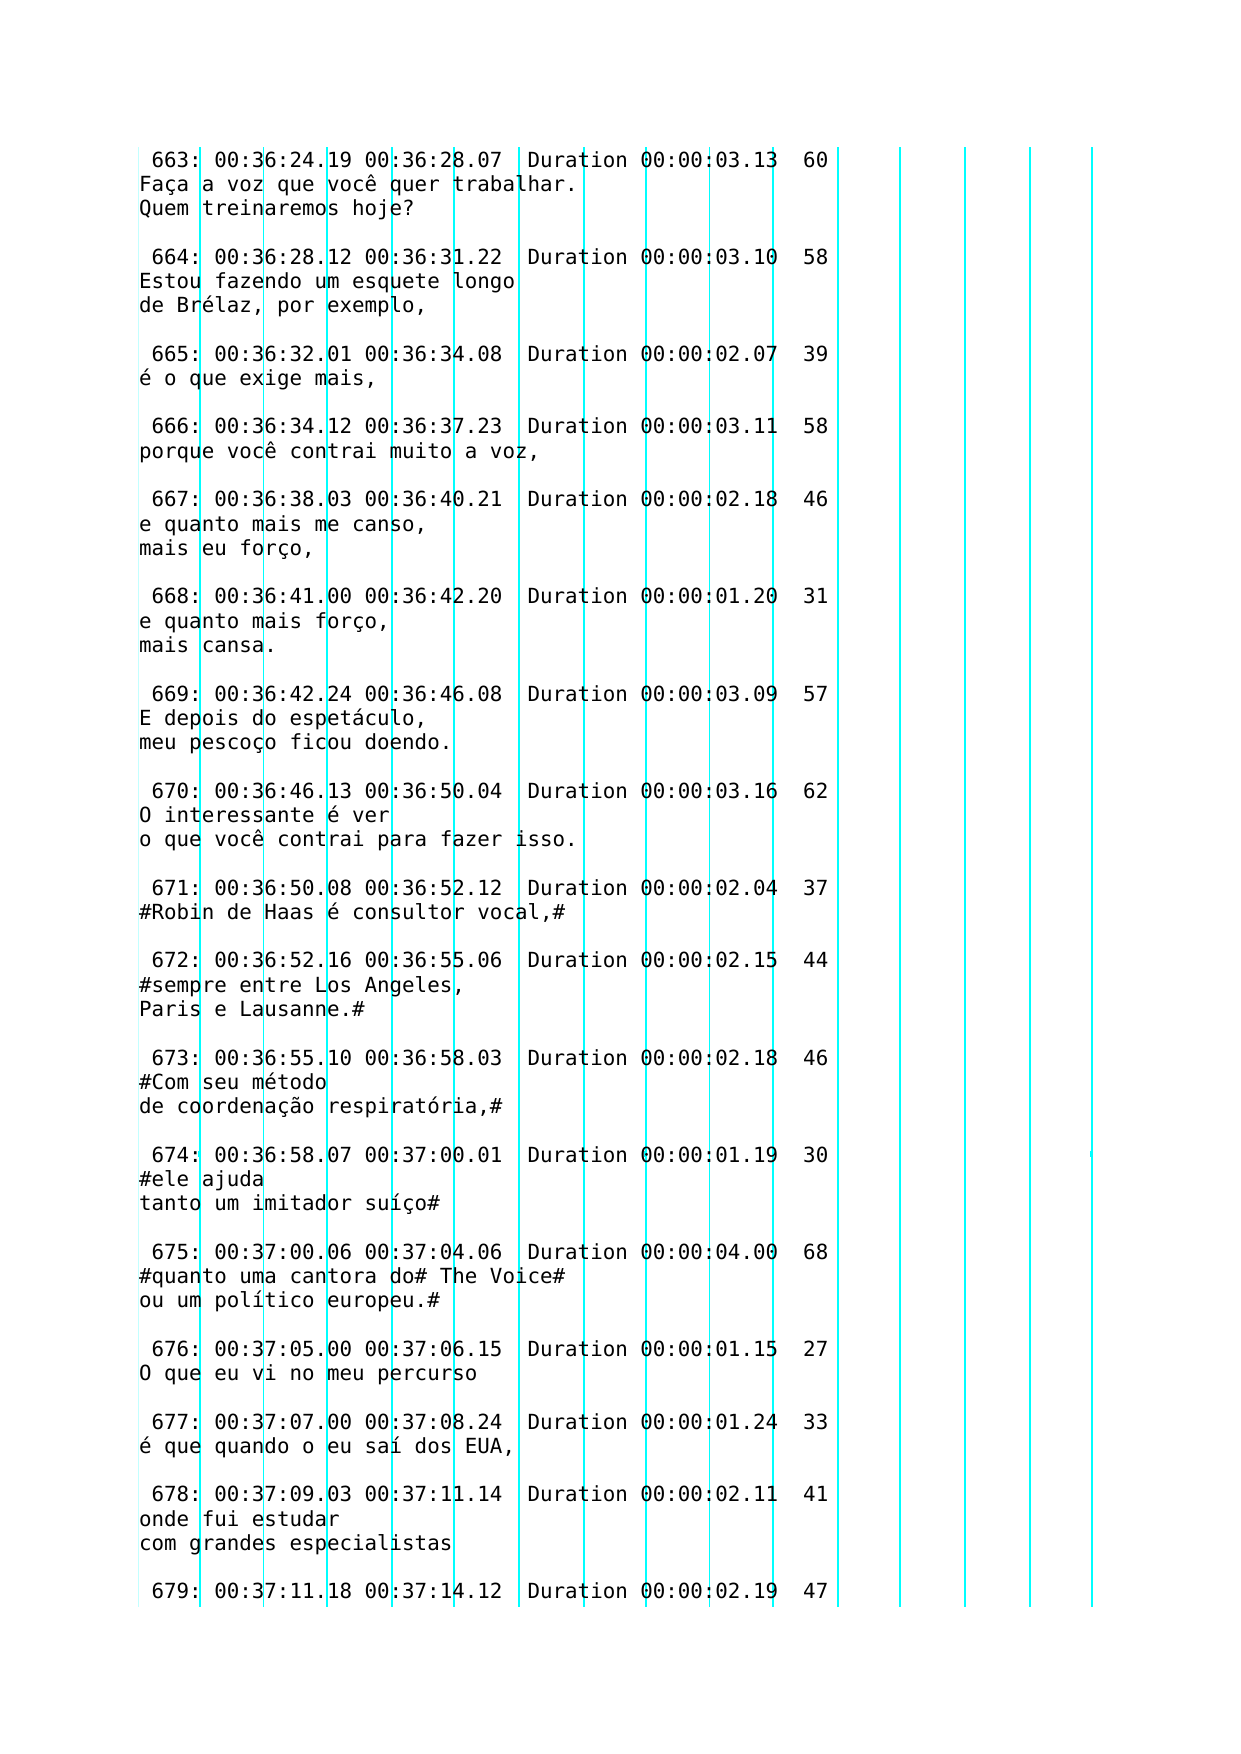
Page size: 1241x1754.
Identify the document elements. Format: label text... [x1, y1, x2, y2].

text #quanto uma cantora do# The Voice# [139, 1264, 1101, 1288]
text 667: 00:36:38.03 00:36:40.21 Duration 00:00:02.18 46 [139, 487, 1101, 512]
text Paris e Lausanne.# [139, 997, 1101, 1021]
text onde fui estudar [139, 1507, 1101, 1531]
text Estou fazendo um esquete longo [139, 269, 1101, 293]
text ou um político europeu.# [139, 1288, 1101, 1313]
text 666: 00:36:34.12 00:36:37.23 Duration 00:00:03.11 58 [139, 414, 1101, 439]
text de coordenação respiratória,# [139, 1094, 1101, 1118]
text 671: 00:36:50.08 00:36:52.12 Duration 00:00:02.04 37 [139, 876, 1101, 900]
text o que você contrai para fazer isso. [139, 827, 1101, 851]
text 676: 00:37:05.00 00:37:06.15 Duration 00:00:01.15 27 [139, 1337, 1101, 1361]
text Faça a voz que você quer trabalhar. [139, 172, 1101, 196]
text 679: 00:37:11.18 00:37:14.12 Duration 00:00:02.19 47 [139, 1579, 1101, 1604]
text #sempre entre Los Angeles, [139, 973, 1101, 997]
text é que quando o eu saí dos EUA, [139, 1434, 1101, 1458]
text #ele ajuda [139, 1167, 1101, 1191]
text 664: 00:36:28.12 00:36:31.22 Duration 00:00:03.10 58 [139, 245, 1101, 269]
text 668: 00:36:41.00 00:36:42.20 Duration 00:00:01.20 31 [139, 584, 1101, 609]
text porque você contrai muito a voz, [139, 439, 1101, 463]
text Quem treinaremos hoje? [139, 196, 1101, 220]
text e quanto mais forço, [139, 609, 1101, 633]
text 678: 00:37:09.03 00:37:11.14 Duration 00:00:02.11 41 [139, 1482, 1101, 1507]
text 669: 00:36:42.24 00:36:46.08 Duration 00:00:03.09 57 [139, 682, 1101, 706]
text O que eu vi no meu percurso [139, 1361, 1101, 1385]
text #Robin de Haas é consultor vocal,# [139, 900, 1101, 924]
text 673: 00:36:55.10 00:36:58.03 Duration 00:00:02.18 46 [139, 1046, 1101, 1070]
text 677: 00:37:07.00 00:37:08.24 Duration 00:00:01.24 33 [139, 1410, 1101, 1434]
text com grandes especialistas [139, 1531, 1101, 1555]
text 665: 00:36:32.01 00:36:34.08 Duration 00:00:02.07 39 [139, 342, 1101, 366]
text 672: 00:36:52.16 00:36:55.06 Duration 00:00:02.15 44 [139, 948, 1101, 973]
text 670: 00:36:46.13 00:36:50.04 Duration 00:00:03.16 62 [139, 779, 1101, 803]
text é o que exige mais, [139, 366, 1101, 390]
text meu pescoço ficou doendo. [139, 730, 1101, 754]
text de Brélaz, por exemplo, [139, 293, 1101, 317]
text O interessante é ver [139, 803, 1101, 827]
text e quanto mais me canso, [139, 512, 1101, 536]
picture [138, 147, 1102, 1607]
text 674: 00:36:58.07 00:37:00.01 Duration 00:00:01.19 30 [139, 1143, 1101, 1167]
text tanto um imitador suíço# [139, 1191, 1101, 1216]
text #Com seu método [139, 1070, 1101, 1094]
text mais eu forço, [139, 536, 1101, 560]
text mais cansa. [139, 633, 1101, 657]
text 663: 00:36:24.19 00:36:28.07 Duration 00:00:03.13 60 [139, 148, 1101, 172]
text E depois do espetáculo, [139, 706, 1101, 730]
text 675: 00:37:00.06 00:37:04.06 Duration 00:00:04.00 68 [139, 1240, 1101, 1264]
